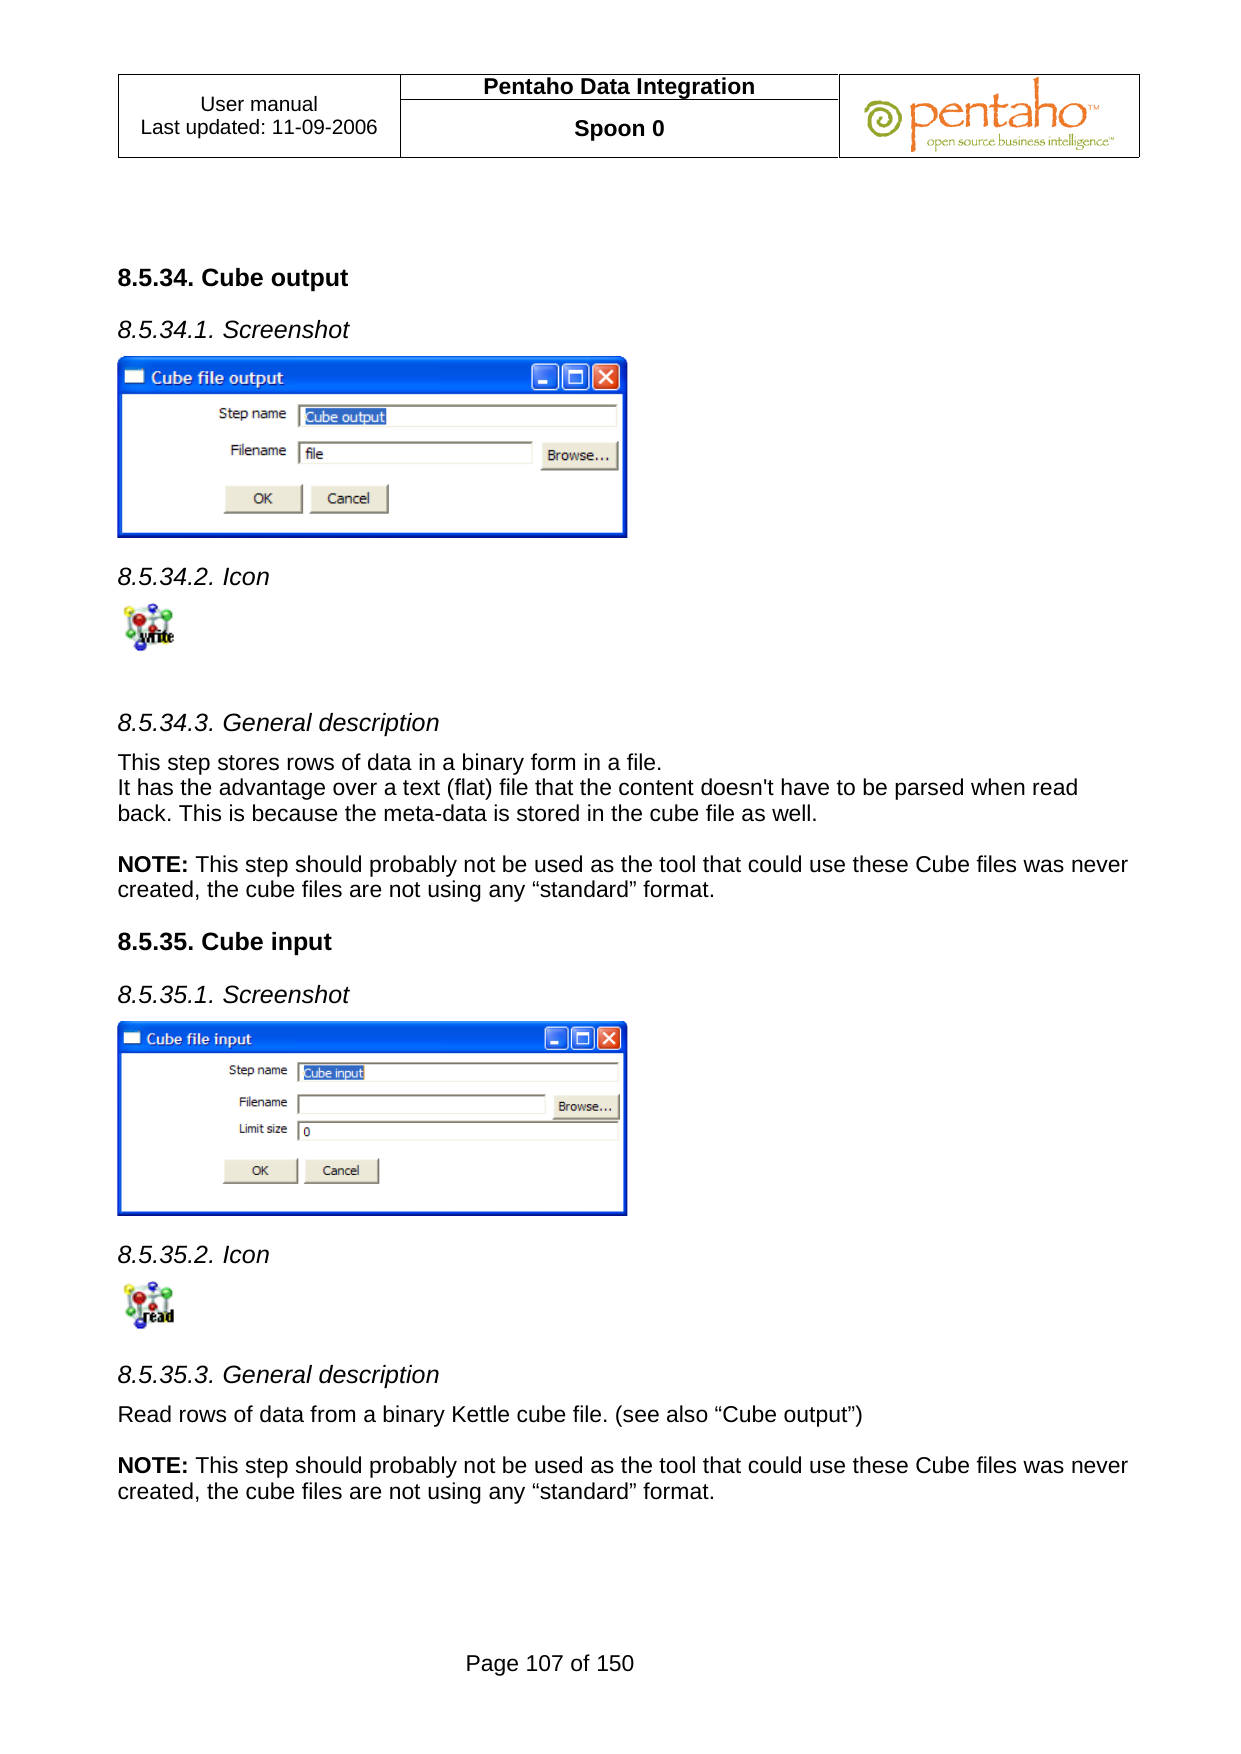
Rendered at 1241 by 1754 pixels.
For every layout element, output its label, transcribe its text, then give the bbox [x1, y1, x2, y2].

subtitle Icon [117, 563, 1137, 591]
text It has the advantage over a text (flat) file that the content doesn't have to be parsed when read back. This is because the meta-data is stored in the cube file as well. [117, 775, 1137, 826]
text Read rows of data from a binary Kettle cube file. (see also “Cube output”) [117, 1402, 1137, 1427]
subtitle General description [117, 709, 1137, 737]
subtitle Screenshot [117, 316, 1137, 344]
subtitle Icon [117, 1241, 1137, 1269]
text This step stores rows of data in a binary form in a file. [117, 749, 1137, 775]
picture [117, 1021, 628, 1216]
picture [123, 1281, 174, 1332]
subtitle Cube output [117, 263, 1137, 291]
picture [123, 603, 174, 654]
subtitle Screenshot [117, 980, 1137, 1008]
subtitle Cube input [117, 927, 1137, 955]
text NOTE: This step should probably not be used as the tool that could use these Cube files was never created, the cube files are not using any “standard” format. [117, 1453, 1137, 1504]
picture [117, 356, 628, 538]
subtitle General description [117, 1361, 1137, 1389]
text NOTE: This step should probably not be used as the tool that could use these Cube files was never created, the cube files are not using any “standard” format. [117, 851, 1137, 902]
